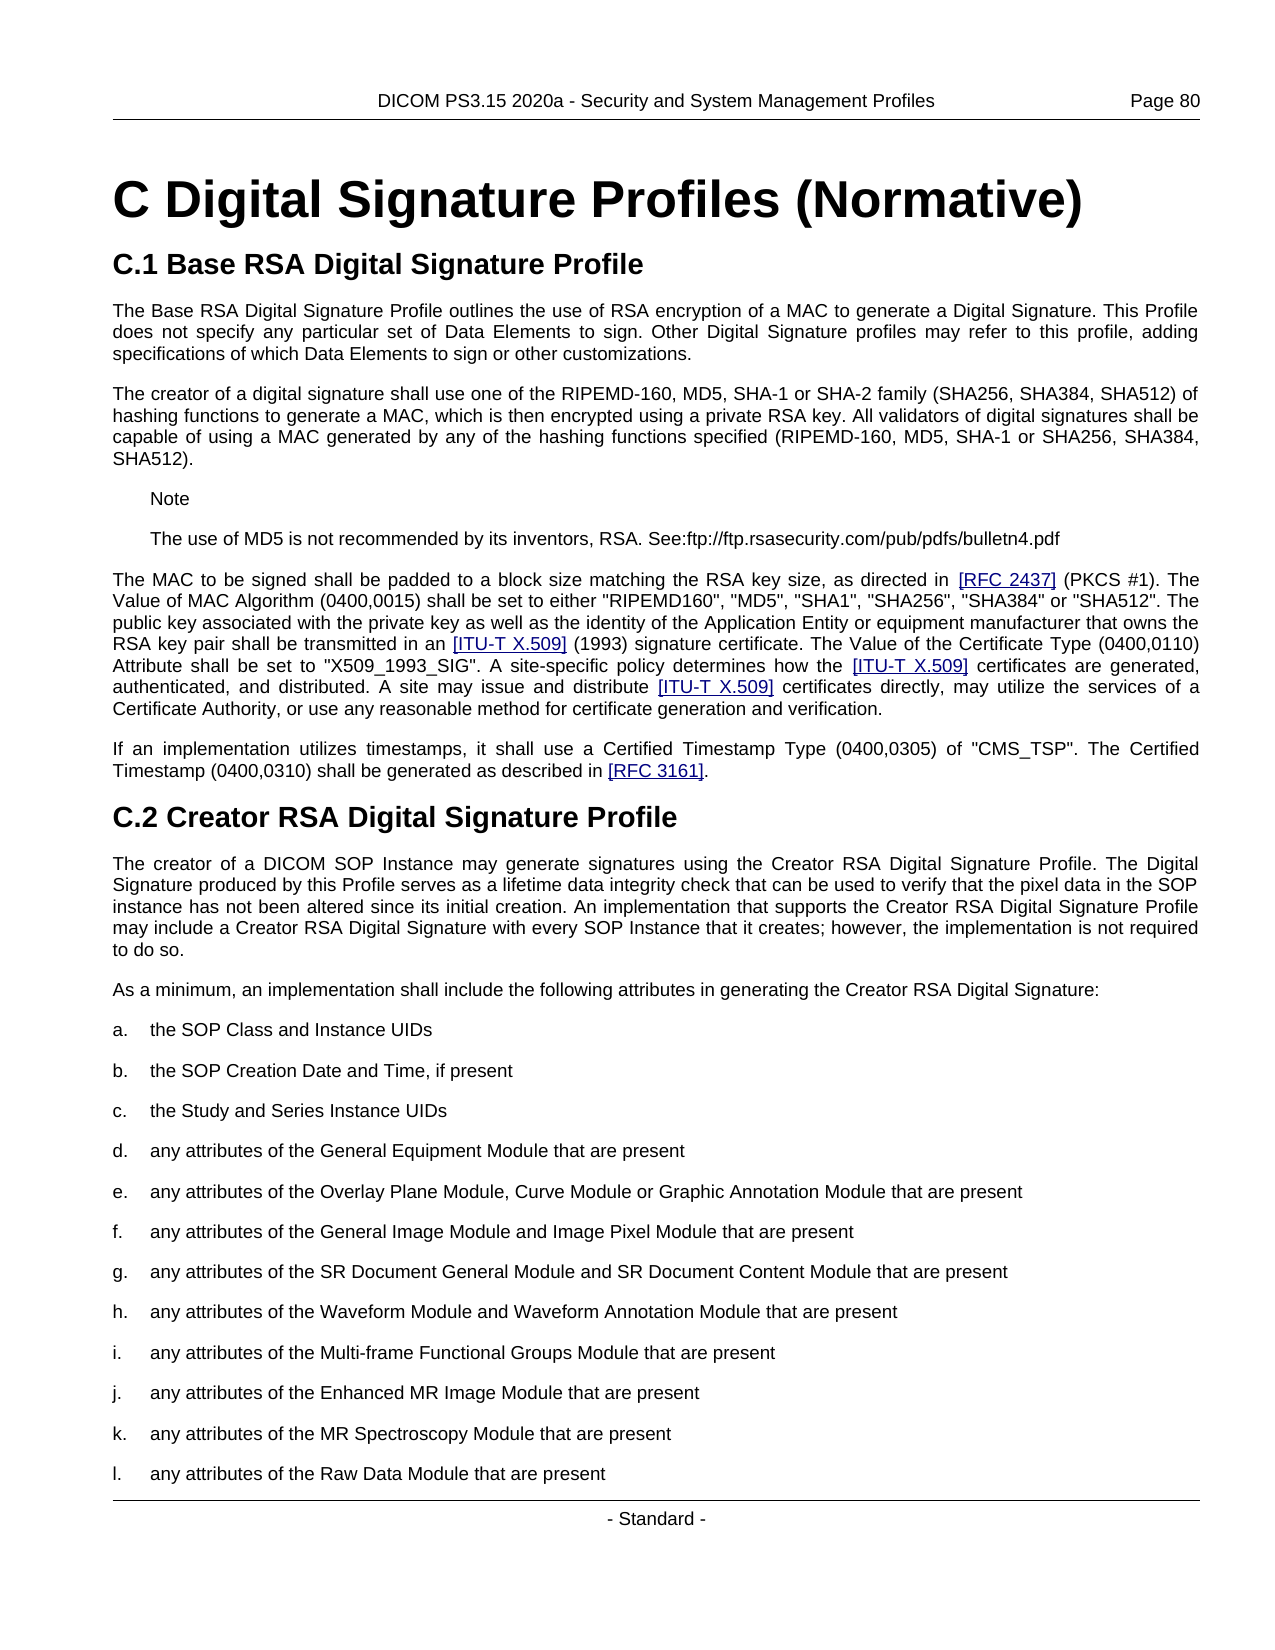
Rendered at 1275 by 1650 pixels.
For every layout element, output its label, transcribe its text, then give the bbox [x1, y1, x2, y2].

text The creator of a digital signature shall use one of the RIPEMD-160, MD5, SHA-1 or SHA-2 family (SHA256, SHA384, SHA512) of hashing functions to generate a MAC, which is then encrypted using a private RSA key. All validators of digital signatures shall be capable of using a MAC generated by any of the hashing functions specified (RIPEMD-160, MD5, SHA-1 or SHA256, SHA384, SHA512). [112, 383, 1200, 469]
text i. any attributes of the Multi-frame Functional Groups Module that are present [112, 1342, 1200, 1363]
text C Digital Signature Profiles (Normative) [112, 169, 1200, 228]
text As a minimum, an implementation shall include the following attributes in generating the Creator RSA Digital Signature: [112, 979, 1200, 1000]
text The Base RSA Digital Signature Profile outlines the use of RSA encryption of a MAC to generate a Digital Signature. This Profile does not specify any particular set of Data Elements to sign. Other Digital Signature profiles may refer to this profile, adding specifications of which Data Elements to sign or other customizations. [112, 299, 1200, 364]
text a. the SOP Class and Instance UIDs [112, 1019, 1200, 1041]
text The creator of a DICOM SOP Instance may generate signatures using the Creator RSA Digital Signature Profile. The Digital Signature produced by this Profile serves as a lifetime data integrity check that can be used to verify that the pixel data in the SOP instance has not been altered since its initial creation. An implementation that supports the Creator RSA Digital Signature Profile may include a Creator RSA Digital Signature with every SOP Instance that it creates; however, the implementation is not required to do so. [112, 852, 1200, 960]
text d. any attributes of the General Equipment Module that are present [112, 1140, 1200, 1162]
text If an implementation utilizes timestamps, it shall use a Certified Timestamp Type (0400,0305) of "CMS_TSP". The Certified Timestamp (0400,0310) shall be generated as described in [RFC 3161]. [112, 738, 1200, 781]
text b. the SOP Creation Date and Time, if present [112, 1059, 1200, 1081]
text c. the Study and Series Instance UIDs [112, 1100, 1200, 1121]
text The use of MD5 is not recommended by its inventors, RSA. See:ftp://ftp.rsasecurity.com/pub/pdfs/bulletn4.pdf [150, 528, 1162, 550]
text Note [150, 488, 1162, 509]
text k. any attributes of the MR Spectroscopy Module that are present [112, 1422, 1200, 1444]
text g. any attributes of the SR Document General Module and SR Document Content Module that are present [112, 1261, 1200, 1283]
text C.1 Base RSA Digital Signature Profile [112, 247, 1200, 281]
text j. any attributes of the Enhanced MR Image Module that are present [112, 1382, 1200, 1403]
text e. any attributes of the Overlay Plane Module, Curve Module or Graphic Annotation Module that are present [112, 1180, 1200, 1202]
text The MAC to be signed shall be padded to a block size matching the RSA key size, as directed in [RFC 2437] (PKCS #1). The Value of MAC Algorithm (0400,0015) shall be set to either "RIPEMD160", "MD5", "SHA1", "SHA256", "SHA384" or "SHA512". The public key associated with the private key as well as the identity of the Application Entity or equipment manufacturer that owns the RSA key pair shall be transmitted in an [ITU-T X.509] (1993) signature certificate. The Value of the Certificate Type (0400,0110) Attribute shall be set to "X509_1993_SIG". A site-specific policy determines how the [ITU-T X.509] certificates are generated, authenticated, and distributed. A site may issue and distribute [ITU-T X.509] certificates directly, may utilize the services of a Certificate Authority, or use any reasonable method for certificate generation and verification. [112, 568, 1200, 719]
text C.2 Creator RSA Digital Signature Profile [112, 800, 1200, 833]
text l. any attributes of the Raw Data Module that are present [112, 1463, 1200, 1484]
text f. any attributes of the General Image Module and Image Pixel Module that are present [112, 1221, 1200, 1242]
text h. any attributes of the Waveform Module and Waveform Annotation Module that are present [112, 1301, 1200, 1323]
